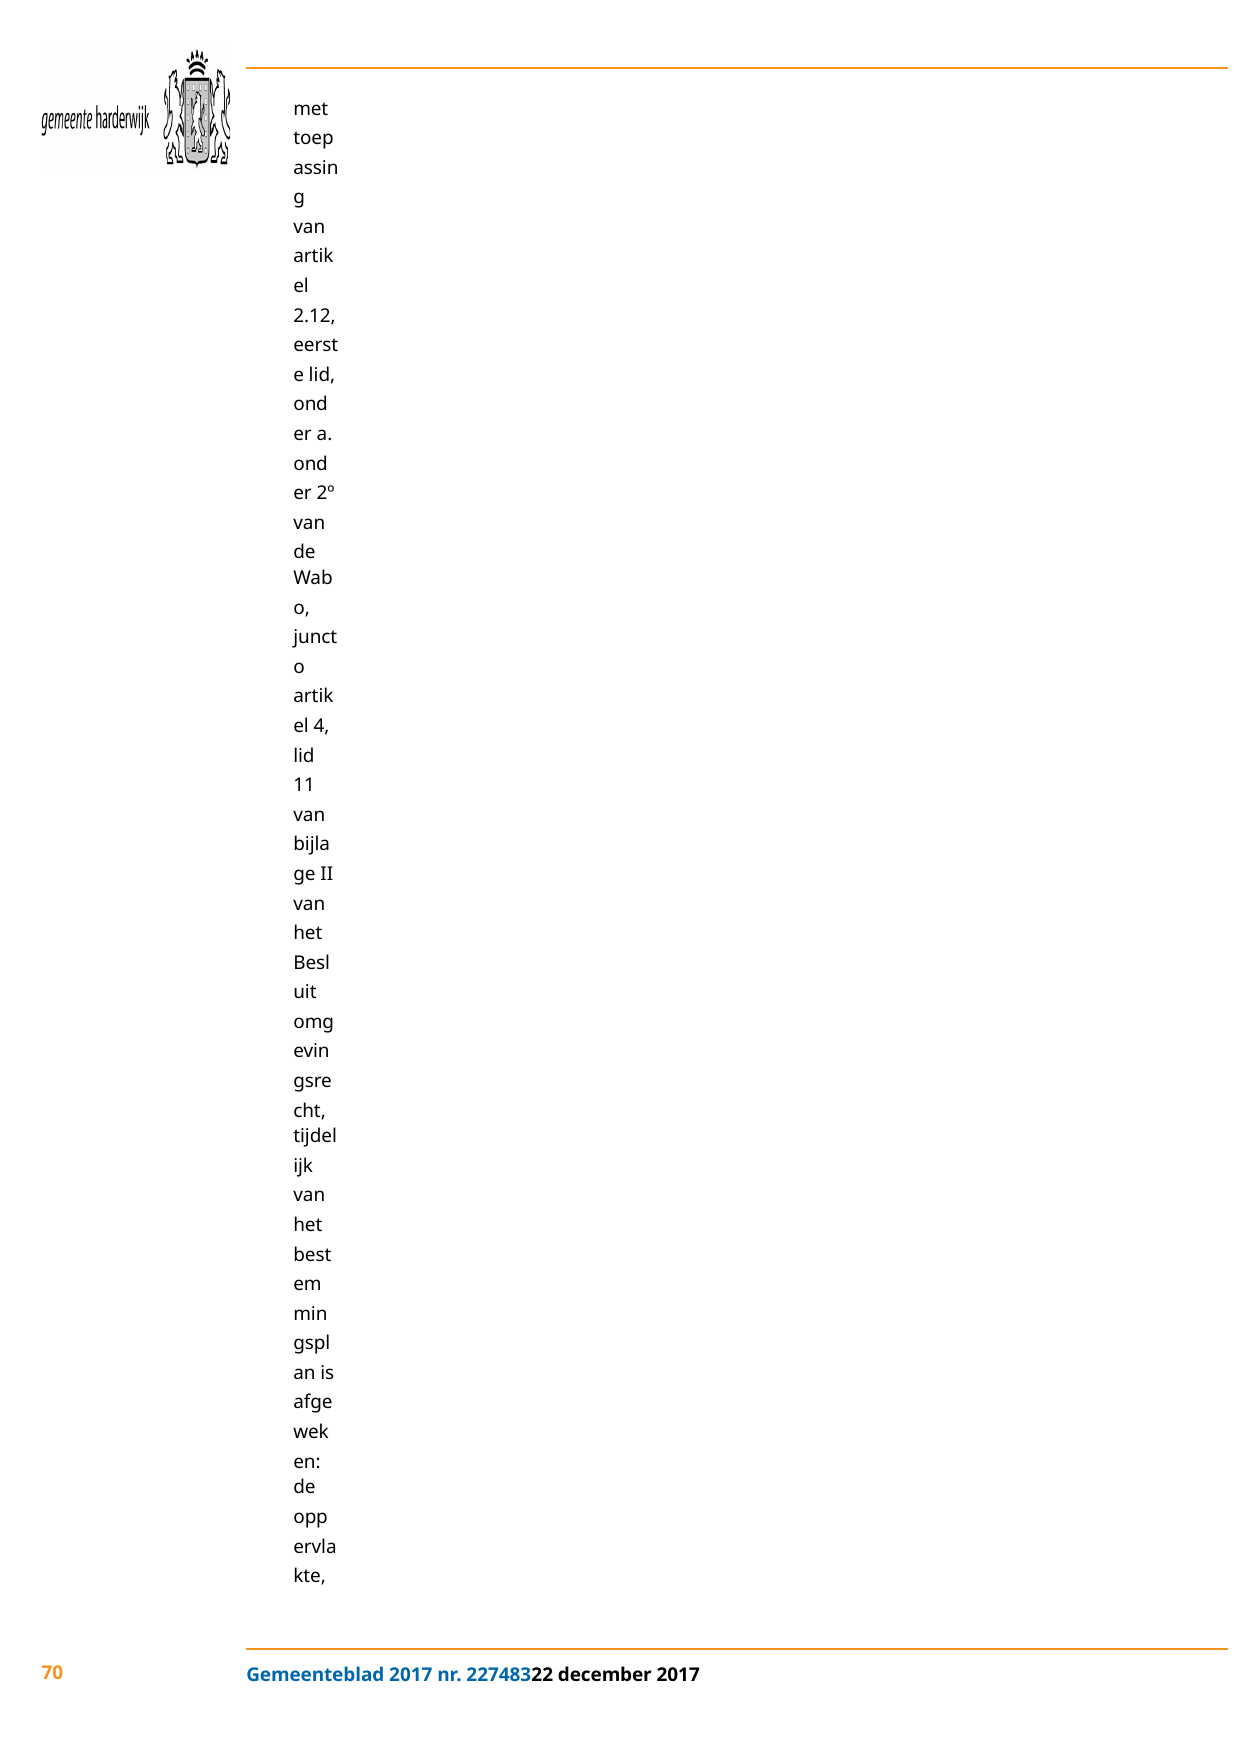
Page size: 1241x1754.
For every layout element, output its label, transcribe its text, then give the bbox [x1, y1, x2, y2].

table_cell [384, 95, 429, 564]
table_cell met toepassing van artikel 2.12, eerste lid, onder a. onder 2º van de [293, 95, 338, 564]
table_cell [429, 564, 474, 1122]
table_cell [429, 1123, 474, 1474]
table_cell [248, 1474, 293, 1588]
table_cell [384, 1474, 429, 1588]
table_cell [338, 95, 383, 564]
picture [41, 47, 231, 172]
table_cell [248, 95, 293, 564]
table_cell [248, 1123, 293, 1474]
table_cell [384, 1123, 429, 1474]
table_cell [338, 564, 383, 1122]
table_cell Wabo, juncto artikel 4, lid 11 van bijlage II van het Besluit omgevingsrecht, [293, 564, 338, 1122]
table_cell [429, 95, 474, 564]
table_cell [384, 564, 429, 1122]
table_cell [338, 1123, 383, 1474]
table_cell [338, 1474, 383, 1588]
table_cell [429, 1474, 474, 1588]
table_cell de oppervlakte, [293, 1474, 338, 1588]
table_cell tijdelijk van het bestemmingsplan is afgeweken: [293, 1123, 338, 1474]
table_cell [248, 564, 293, 1122]
